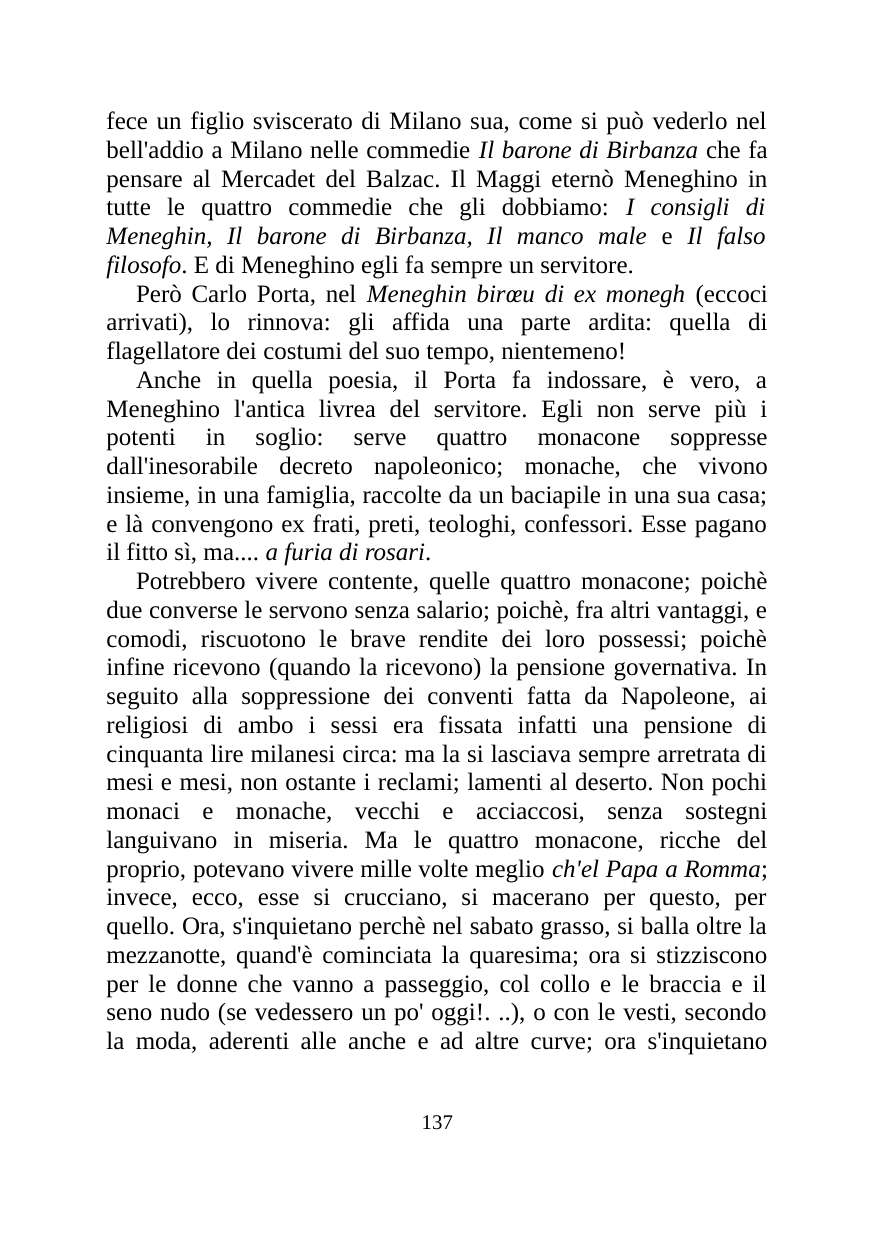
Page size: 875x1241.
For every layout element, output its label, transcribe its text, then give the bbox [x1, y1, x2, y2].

text Potrebbero vivere contente, quelle quattro monacone; poichè due converse le servono senza salario; poichè, fra altri vantaggi, e comodi, riscuotono le brave rendite dei loro possessi; poichè infine ricevono (quando la ricevono) la pensione governativa. In seguito alla soppressione dei conventi fatta da Napoleone, ai religiosi di ambo i sessi era fissata infatti una pensione di cinquanta lire milanesi circa: ma la si lasciava sempre arretrata di mesi e mesi, non ostante i reclami; lamenti al deserto. Non pochi monaci e monache, vecchi e acciaccosi, senza sostegni languivano in miseria. Ma le quattro monacone, ricche del proprio, potevano vivere mille volte meglio ch'el Papa a Romma; invece, ecco, esse si crucciano, si macerano per questo, per quello. Ora, s'inquietano perchè nel sabato grasso, si balla oltre la mezzanotte, quand'è cominciata la quaresima; ora si stizziscono per le donne che vanno a passeggio, col collo e le braccia e il seno nudo (se vedessero un po' oggi!. ..), o con le vesti, secondo la moda, aderenti alle anche e ad altre curve; ora s'inquietano [106, 566, 768, 1055]
text fece un figlio sviscerato di Milano sua, come si può vederlo nel bell'addio a Milano nelle commedie Il barone di Birbanza che fa pensare al Mercadet del Balzac. Il Maggi eternò Meneghino in tutte le quattro commedie che gli dobbiamo: I consigli di Meneghin, Il barone di Birbanza, Il manco male e Il falso filosofo. E di Meneghino egli fa sempre un servitore. [106, 106, 768, 279]
text Anche in quella poesia, il Porta fa indossare, è vero, a Meneghino l'antica livrea del servitore. Egli non serve più i potenti in soglio: serve quattro monacone soppresse dall'inesorabile decreto napoleonico; monache, che vivono insieme, in una famiglia, raccolte da un baciapile in una sua casa; e là convengono ex frati, preti, teologhi, confessori. Esse pagano il fitto sì, ma.... a furia di rosari. [106, 365, 768, 566]
text Però Carlo Porta, nel Meneghin birœu di ex monegh (eccoci arrivati), lo rinnova: gli affida una parte ardita: quella di flagellatore dei costumi del suo tempo, nientemeno! [106, 279, 768, 365]
